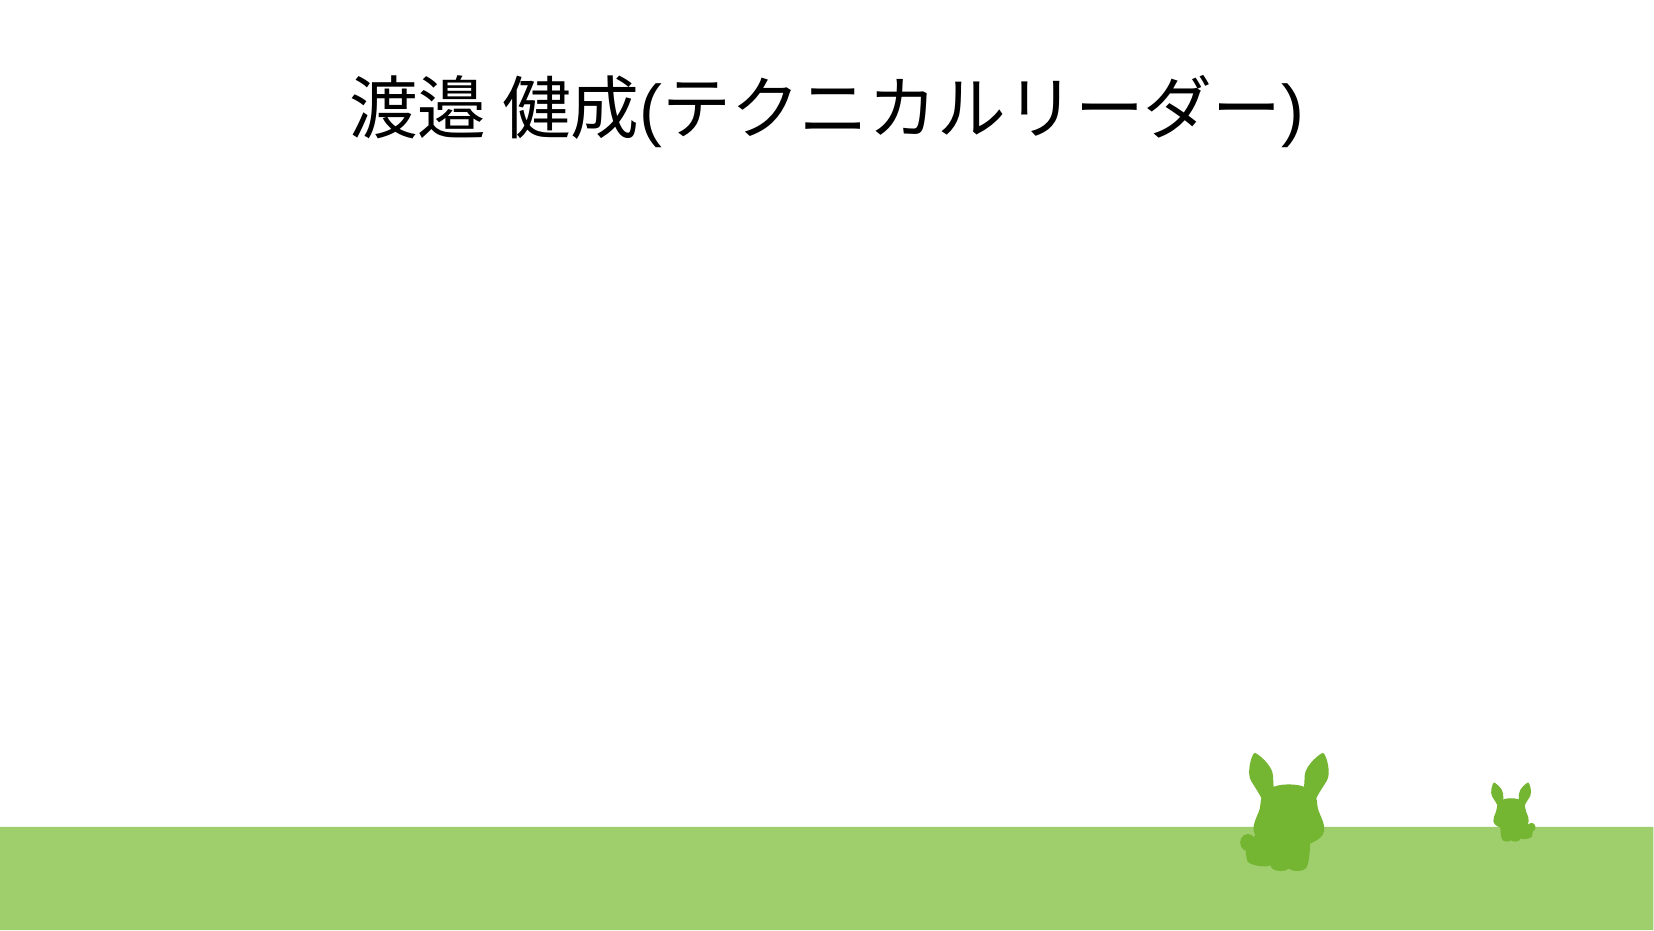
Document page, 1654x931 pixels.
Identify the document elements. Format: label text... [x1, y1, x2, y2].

title 渡邉 健成(テクニカルリーダー) [88, 29, 1565, 178]
